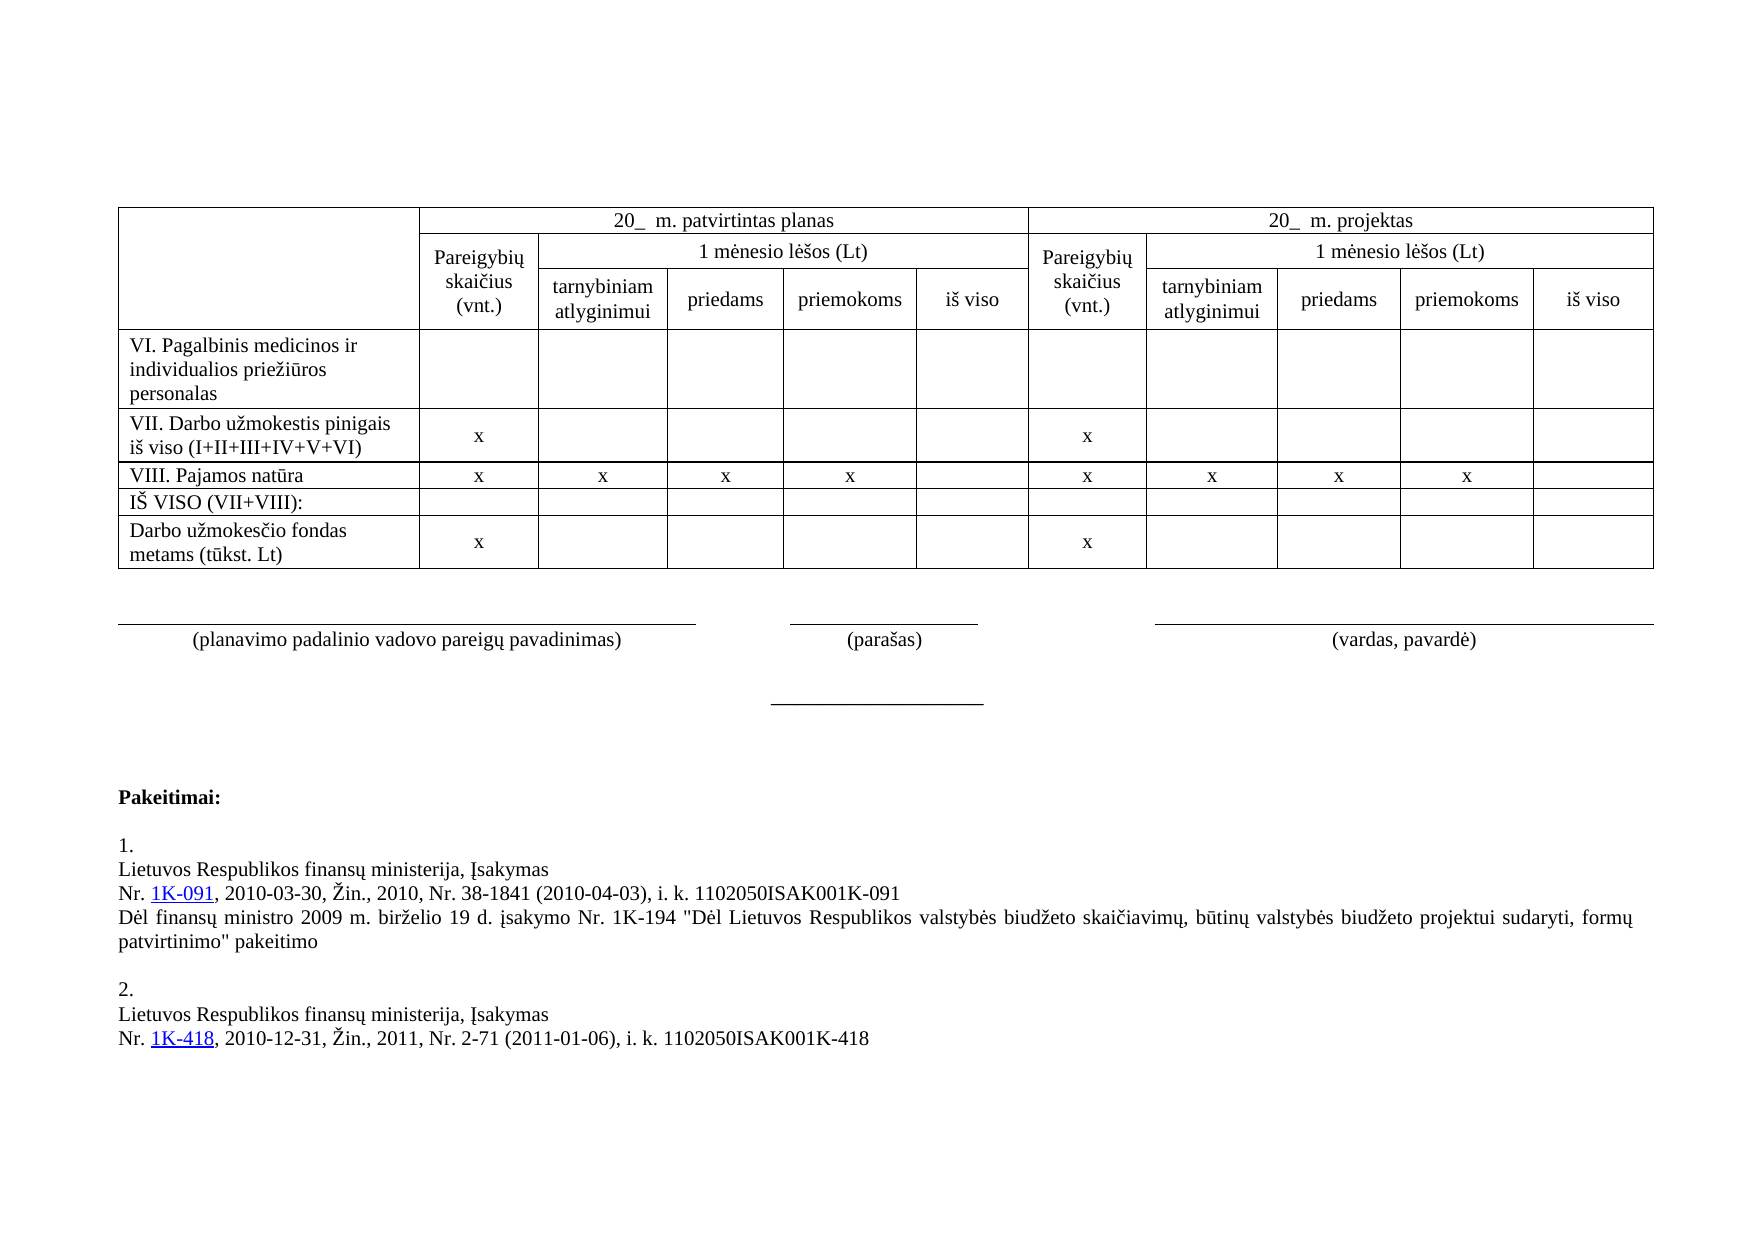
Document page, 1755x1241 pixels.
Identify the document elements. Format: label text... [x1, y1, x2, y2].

table_cell Pareigybių skaičius (vnt.) [420, 234, 538, 328]
table_cell [1029, 489, 1146, 514]
table_header 20_ m. projektas [1029, 208, 1653, 233]
table_cell tarnybiniam atlyginimui [539, 269, 667, 328]
table_cell VII. Darbo užmokestis pinigais iš viso (I+II+III+IV+V+VI) [119, 409, 419, 461]
table_cell [668, 409, 783, 461]
table_cell [1401, 330, 1533, 408]
text Lietuvos Respublikos finansų ministerija, Įsakymas [118, 1001, 1636, 1026]
table_cell [784, 330, 916, 408]
table_cell [1401, 516, 1533, 568]
table_cell (parašas) [790, 625, 978, 651]
text Dėl finansų ministro 2009 m. birželio 19 d. įsakymo Nr. 1K-194 "Dėl Lietuvos Respublikos valstybės biudžeto skaičiavimų, būtinų valstybės biudžeto projektui sudaryti, formų patvirtinimo" pakeitimo [118, 905, 1636, 953]
table_cell [696, 624, 790, 651]
table_cell [1534, 516, 1653, 568]
table_cell [539, 489, 667, 514]
table_cell [1401, 489, 1533, 514]
table_cell x [668, 463, 783, 488]
table_cell x [1401, 463, 1533, 488]
table_cell 1 mėnesio lėšos (Lt) [539, 234, 1028, 268]
table_cell [917, 489, 1028, 514]
table_cell [1534, 409, 1653, 461]
text Nr. 1K-418, 2010-12-31, Žin., 2011, Nr. 2-71 (2011-01-06), i. k. 1102050ISAK001K-418 [118, 1026, 1636, 1049]
table_cell (vardas, pavardė) [1155, 625, 1653, 651]
table_cell iš viso [917, 269, 1028, 328]
table_cell [917, 516, 1028, 568]
table_cell VI. Pagalbinis medicinos ir individualios priežiūros personalas [119, 330, 419, 408]
table_cell x [539, 463, 667, 488]
table_cell [917, 409, 1028, 461]
text _________________ [118, 679, 1636, 708]
table_cell [1534, 489, 1653, 514]
table_header [790, 598, 978, 624]
table_header 20_ m. patvirtintas planas [420, 208, 1028, 233]
table_cell [1278, 330, 1400, 408]
table_cell [1534, 330, 1653, 408]
table_cell [917, 463, 1028, 488]
table_cell IŠ VISO (VII+VIII): [119, 489, 419, 514]
table_cell (planavimo padalinio vadovo pareigų pavadinimas) [118, 625, 696, 651]
table_cell [1147, 409, 1277, 461]
table_cell [420, 489, 538, 514]
text 1. [118, 833, 1636, 857]
table_cell [1278, 409, 1400, 461]
table_cell [1401, 409, 1533, 461]
table_cell priemokoms [1401, 269, 1533, 328]
table_cell [784, 409, 916, 461]
table_cell [978, 624, 1154, 651]
table_cell [784, 516, 916, 568]
table_cell VIII. Pajamos natūra [119, 463, 419, 488]
table_cell x [1029, 516, 1146, 568]
table_cell [1029, 330, 1146, 408]
table_cell [1147, 330, 1277, 408]
table_cell x [784, 463, 916, 488]
table_cell iš viso [1534, 269, 1653, 328]
text Pakeitimai: [118, 785, 1636, 809]
text Lietuvos Respublikos finansų ministerija, Įsakymas [118, 857, 1636, 881]
table_cell [539, 516, 667, 568]
table_cell priedams [1278, 269, 1400, 328]
table_cell x [1278, 463, 1400, 488]
text 2. [118, 977, 1636, 1001]
table_cell x [1029, 463, 1146, 488]
text Nr. 1K-091, 2010-03-30, Žin., 2010, Nr. 38-1841 (2010-04-03), i. k. 1102050ISAK001K-091 [118, 881, 1636, 905]
table_cell x [1029, 409, 1146, 461]
table_cell [539, 409, 667, 461]
table_cell tarnybiniam atlyginimui [1147, 269, 1277, 328]
table_cell [1147, 489, 1277, 514]
table_cell x [1147, 463, 1277, 488]
table_header [119, 208, 419, 328]
table_cell 1 mėnesio lėšos (Lt) [1147, 234, 1653, 268]
table_header [696, 598, 790, 624]
table_cell x [420, 409, 538, 461]
table_header [1155, 598, 1653, 624]
table_cell [668, 489, 783, 514]
table_header [118, 598, 696, 624]
table_cell priedams [668, 269, 783, 328]
table_cell [1278, 516, 1400, 568]
table_cell [668, 516, 783, 568]
table_cell Darbo užmokesčio fondas metams (tūkst. Lt) [119, 516, 419, 568]
table_cell x [420, 463, 538, 488]
table_cell Pareigybių skaičius (vnt.) [1029, 234, 1146, 328]
table_cell [539, 330, 667, 408]
table_header [978, 598, 1154, 624]
table_cell [1534, 463, 1653, 488]
table_cell [784, 489, 916, 514]
table_cell [668, 330, 783, 408]
table_cell [420, 330, 538, 408]
table_cell priemokoms [784, 269, 916, 328]
table_cell [1147, 516, 1277, 568]
table_cell [1278, 489, 1400, 514]
table_cell x [420, 516, 538, 568]
table_cell [917, 330, 1028, 408]
